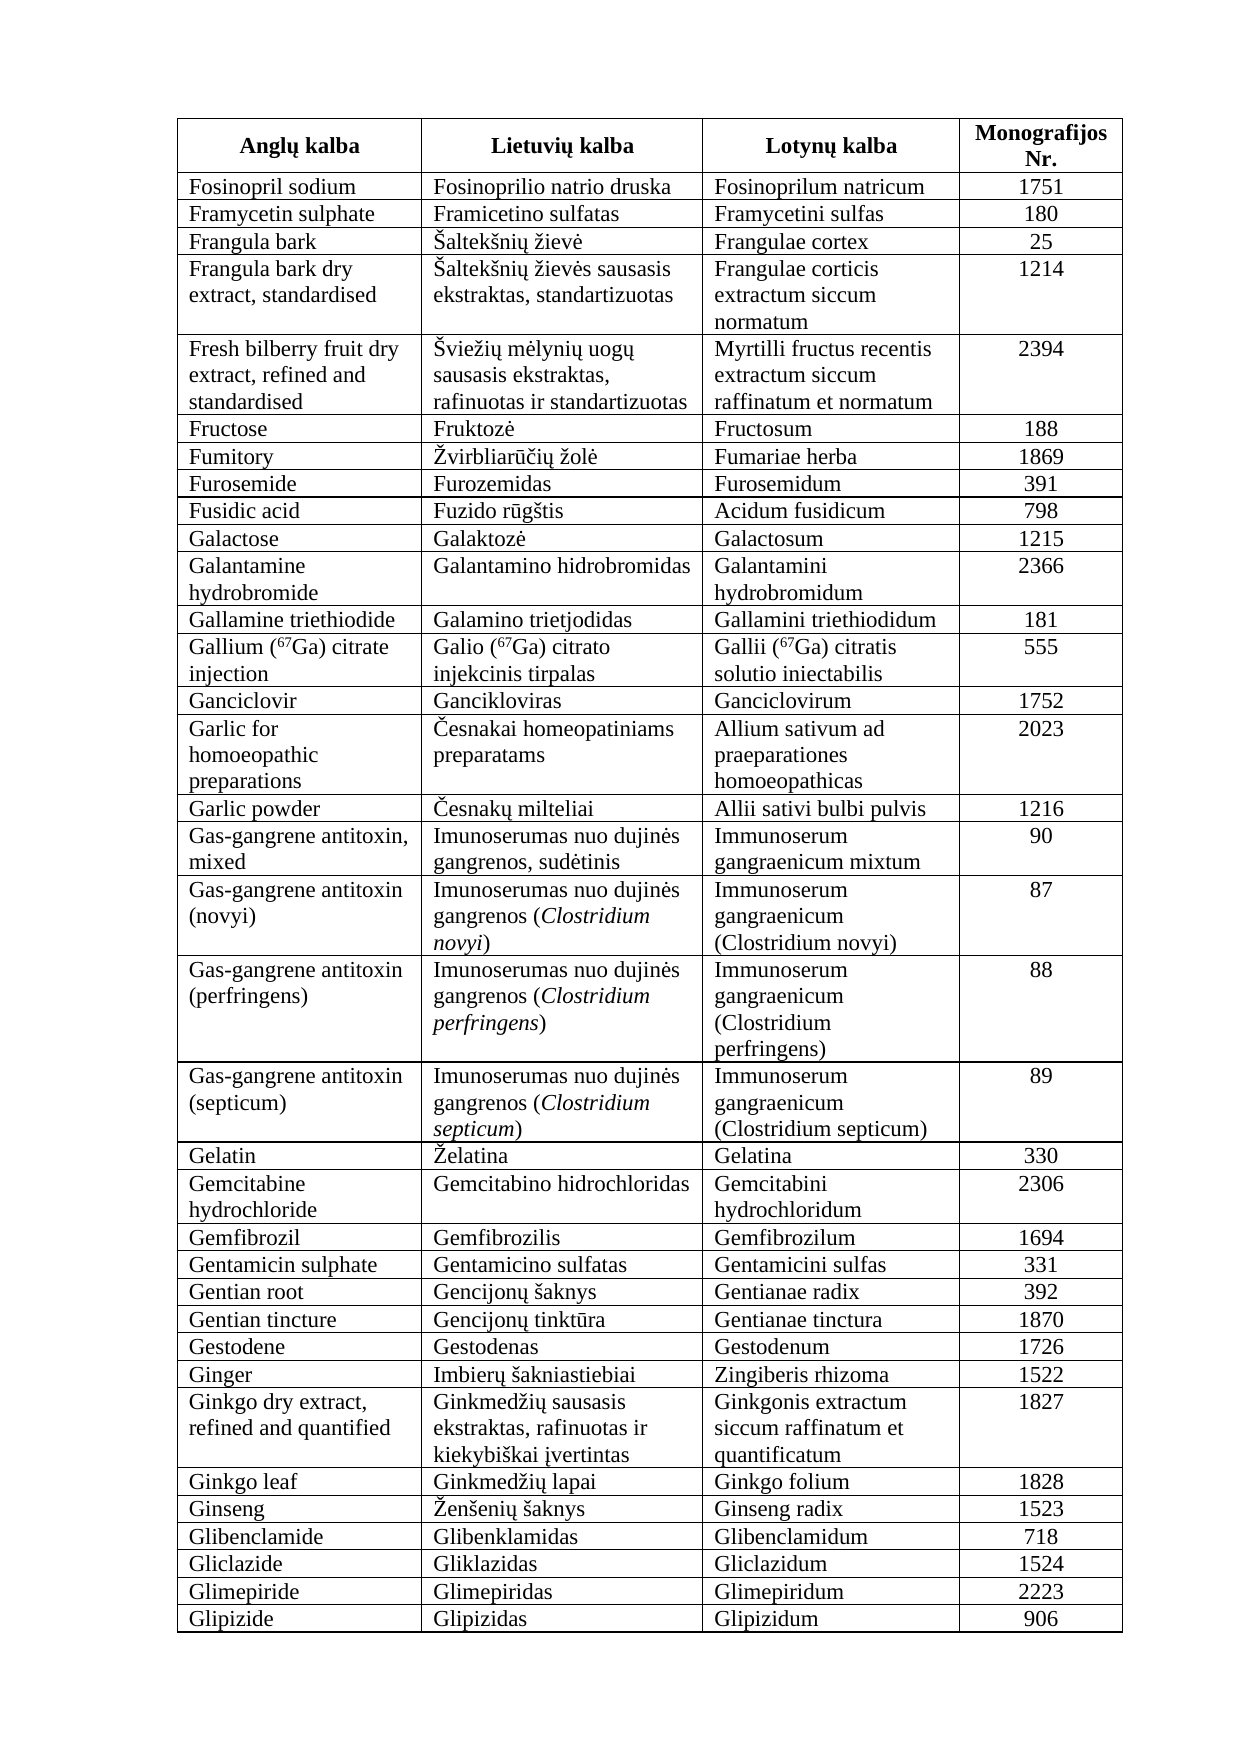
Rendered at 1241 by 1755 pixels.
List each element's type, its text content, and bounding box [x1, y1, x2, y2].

table_cell Frangula bark dry extract, standardised [178, 255, 421, 334]
table_cell Ginkmedžių lapai [422, 1468, 702, 1494]
table_cell 87 [960, 876, 1122, 955]
table_cell 89 [960, 1063, 1122, 1141]
table_cell 798 [960, 498, 1122, 524]
table_cell Gliclazide [178, 1550, 421, 1577]
table_cell Fructosum [703, 415, 959, 442]
table_cell Furosemidum [703, 470, 959, 496]
table_cell Gentamicin sulphate [178, 1251, 421, 1277]
table_cell Fosinopril sodium [178, 173, 421, 199]
table_cell Myrtilli fructus recentis extractum siccum raffinatum et normatum [703, 335, 959, 414]
table_cell 25 [960, 228, 1122, 254]
table_cell Gentianae radix [703, 1279, 959, 1305]
table_cell Gallii (67Ga) citratis solutio iniectabilis [703, 634, 959, 686]
table_cell Zingiberis rhizoma [703, 1361, 959, 1387]
table_cell Gestodenum [703, 1333, 959, 1359]
table_cell Fumariae herba [703, 443, 959, 469]
table_cell Gelatina [703, 1143, 959, 1169]
table_cell Gliklazidas [422, 1550, 702, 1577]
table_cell 180 [960, 200, 1122, 227]
table_cell Gallium (67Ga) citrate injection [178, 634, 421, 686]
table_cell Šaltekšnių žievė [422, 228, 702, 254]
table_cell Framycetini sulfas [703, 200, 959, 227]
table_cell Ginkgo leaf [178, 1468, 421, 1494]
table_cell Ginger [178, 1361, 421, 1387]
table_cell Gencijonų šaknys [422, 1279, 702, 1305]
table_cell Glimepiridum [703, 1578, 959, 1604]
table_cell Gas-gangrene antitoxin (septicum) [178, 1063, 421, 1141]
table_cell Allii sativi bulbi pulvis [703, 795, 959, 821]
table_cell 1827 [960, 1388, 1122, 1467]
table_cell Galaktozė [422, 525, 702, 551]
table_cell Glipizidas [422, 1605, 702, 1631]
table_header Lietuvių kalba [422, 119, 702, 172]
table_cell Glimepiride [178, 1578, 421, 1604]
table_cell Glibenclamide [178, 1523, 421, 1549]
table_cell Acidum fusidicum [703, 498, 959, 524]
table_cell 2223 [960, 1578, 1122, 1604]
table_cell 2023 [960, 715, 1122, 794]
table_cell Fruktozė [422, 415, 702, 442]
table_cell Frangulae corticis extractum siccum normatum [703, 255, 959, 334]
table_cell Immunoserum gangraenicum (Clostridium septicum) [703, 1063, 959, 1141]
table_cell 2306 [960, 1170, 1122, 1223]
table_cell Gelatin [178, 1143, 421, 1169]
table_header Anglų kalba [178, 119, 421, 172]
table_cell Galactosum [703, 525, 959, 551]
table_cell Gas-gangrene antitoxin (perfringens) [178, 956, 421, 1061]
table_cell 1751 [960, 173, 1122, 199]
table_cell Gentianae tinctura [703, 1306, 959, 1332]
table_cell Gemcitabine hydrochloride [178, 1170, 421, 1223]
table_cell 2366 [960, 552, 1122, 605]
table_cell Gentian tincture [178, 1306, 421, 1332]
table_cell 1524 [960, 1550, 1122, 1577]
table_cell 90 [960, 822, 1122, 875]
table_cell Galactose [178, 525, 421, 551]
table_cell Fructose [178, 415, 421, 442]
table_cell Gemcitabino hidrochloridas [422, 1170, 702, 1223]
table_cell Imunoserumas nuo dujinės gangrenos (Clostridium novyi) [422, 876, 702, 955]
table_cell Gestodenas [422, 1333, 702, 1359]
table_cell Fusidic acid [178, 498, 421, 524]
table_cell Ginkgonis extractum siccum raffinatum et quantificatum [703, 1388, 959, 1467]
table_cell Gentamicino sulfatas [422, 1251, 702, 1277]
table_cell 1752 [960, 687, 1122, 713]
table_cell Šaltekšnių žievės sausasis ekstraktas, standartizuotas [422, 255, 702, 334]
table_header Monografijos Nr. [960, 119, 1122, 172]
table_cell Fuzido rūgštis [422, 498, 702, 524]
table_cell 1216 [960, 795, 1122, 821]
table_cell Imunoserumas nuo dujinės gangrenos (Clostridium septicum) [422, 1063, 702, 1141]
table_cell Ganciclovirum [703, 687, 959, 713]
table_cell Galantamini hydrobromidum [703, 552, 959, 605]
table_cell Frangulae cortex [703, 228, 959, 254]
table_cell Ginkgo dry extract, refined and quantified [178, 1388, 421, 1467]
table_cell 392 [960, 1279, 1122, 1305]
table_cell 2394 [960, 335, 1122, 414]
table_cell Ginkgo folium [703, 1468, 959, 1494]
table_cell Gallamini triethiodidum [703, 606, 959, 632]
table_cell Garlic powder [178, 795, 421, 821]
table_cell Glimepiridas [422, 1578, 702, 1604]
table_cell Gemcitabini hydrochloridum [703, 1170, 959, 1223]
table_cell Galantamine hydrobromide [178, 552, 421, 605]
table_cell 1828 [960, 1468, 1122, 1494]
table_cell Gas-gangrene antitoxin, mixed [178, 822, 421, 875]
table_cell Glipizidum [703, 1605, 959, 1631]
table_cell Ginseng [178, 1496, 421, 1522]
table_cell 1215 [960, 525, 1122, 551]
table_cell Česnakų milteliai [422, 795, 702, 821]
table_cell Ginkmedžių sausasis ekstraktas, rafinuotas ir kiekybiškai įvertintas [422, 1388, 702, 1467]
table_cell 1869 [960, 443, 1122, 469]
table_cell 188 [960, 415, 1122, 442]
table_cell Gentamicini sulfas [703, 1251, 959, 1277]
table_cell 1870 [960, 1306, 1122, 1332]
table_cell Fosinoprilum natricum [703, 173, 959, 199]
table_cell Fumitory [178, 443, 421, 469]
table_cell Immunoserum gangraenicum mixtum [703, 822, 959, 875]
table_cell 906 [960, 1605, 1122, 1631]
table_cell Ženšenių šaknys [422, 1496, 702, 1522]
table_cell Furozemidas [422, 470, 702, 496]
table_cell 1523 [960, 1496, 1122, 1522]
table_cell Framycetin sulphate [178, 200, 421, 227]
table_cell Fosinoprilio natrio druska [422, 173, 702, 199]
table_cell 555 [960, 634, 1122, 686]
table_cell 330 [960, 1143, 1122, 1169]
table_cell Framicetino sulfatas [422, 200, 702, 227]
table_cell Imunoserumas nuo dujinės gangrenos, sudėtinis [422, 822, 702, 875]
table_cell Galantamino hidrobromidas [422, 552, 702, 605]
table_cell Gencijonų tinktūra [422, 1306, 702, 1332]
table_cell Imunoserumas nuo dujinės gangrenos (Clostridium perfringens) [422, 956, 702, 1061]
table_header Lotynų kalba [703, 119, 959, 172]
table_cell Šviežių mėlynių uogų sausasis ekstraktas, rafinuotas ir standartizuotas [422, 335, 702, 414]
table_cell 1726 [960, 1333, 1122, 1359]
table_cell 718 [960, 1523, 1122, 1549]
table_cell 181 [960, 606, 1122, 632]
table_cell 391 [960, 470, 1122, 496]
table_cell 88 [960, 956, 1122, 1061]
table_cell 331 [960, 1251, 1122, 1277]
table_cell Galamino trietjodidas [422, 606, 702, 632]
table_cell Gemfibrozil [178, 1224, 421, 1250]
table_cell Gentian root [178, 1279, 421, 1305]
table_cell Imbierų šakniastiebiai [422, 1361, 702, 1387]
table_cell Ganciclovir [178, 687, 421, 713]
table_cell Furosemide [178, 470, 421, 496]
table_cell Česnakai homeopatiniams preparatams [422, 715, 702, 794]
table_cell Galio (67Ga) citrato injekcinis tirpalas [422, 634, 702, 686]
table_cell 1214 [960, 255, 1122, 334]
table_cell Allium sativum ad praeparationes homoeopathicas [703, 715, 959, 794]
table_cell Glibenclamidum [703, 1523, 959, 1549]
table_cell Gliclazidum [703, 1550, 959, 1577]
table_cell Žvirbliarūčių žolė [422, 443, 702, 469]
table_cell Gemfibrozilis [422, 1224, 702, 1250]
table_cell Immunoserum gangraenicum (Clostridium perfringens) [703, 956, 959, 1061]
table_cell 1522 [960, 1361, 1122, 1387]
table_cell Gestodene [178, 1333, 421, 1359]
table_cell Ginseng radix [703, 1496, 959, 1522]
table_cell Frangula bark [178, 228, 421, 254]
table_cell Glibenklamidas [422, 1523, 702, 1549]
table_cell Gallamine triethiodide [178, 606, 421, 632]
table_cell Fresh bilberry fruit dry extract, refined and standardised [178, 335, 421, 414]
table_cell Gemfibrozilum [703, 1224, 959, 1250]
table_cell Gas-gangrene antitoxin (novyi) [178, 876, 421, 955]
table_cell Immunoserum gangraenicum (Clostridium novyi) [703, 876, 959, 955]
table_cell Gancikloviras [422, 687, 702, 713]
table_cell Glipizide [178, 1605, 421, 1631]
table_cell Želatina [422, 1143, 702, 1169]
table_cell Garlic for homoeopathic preparations [178, 715, 421, 794]
table_cell 1694 [960, 1224, 1122, 1250]
